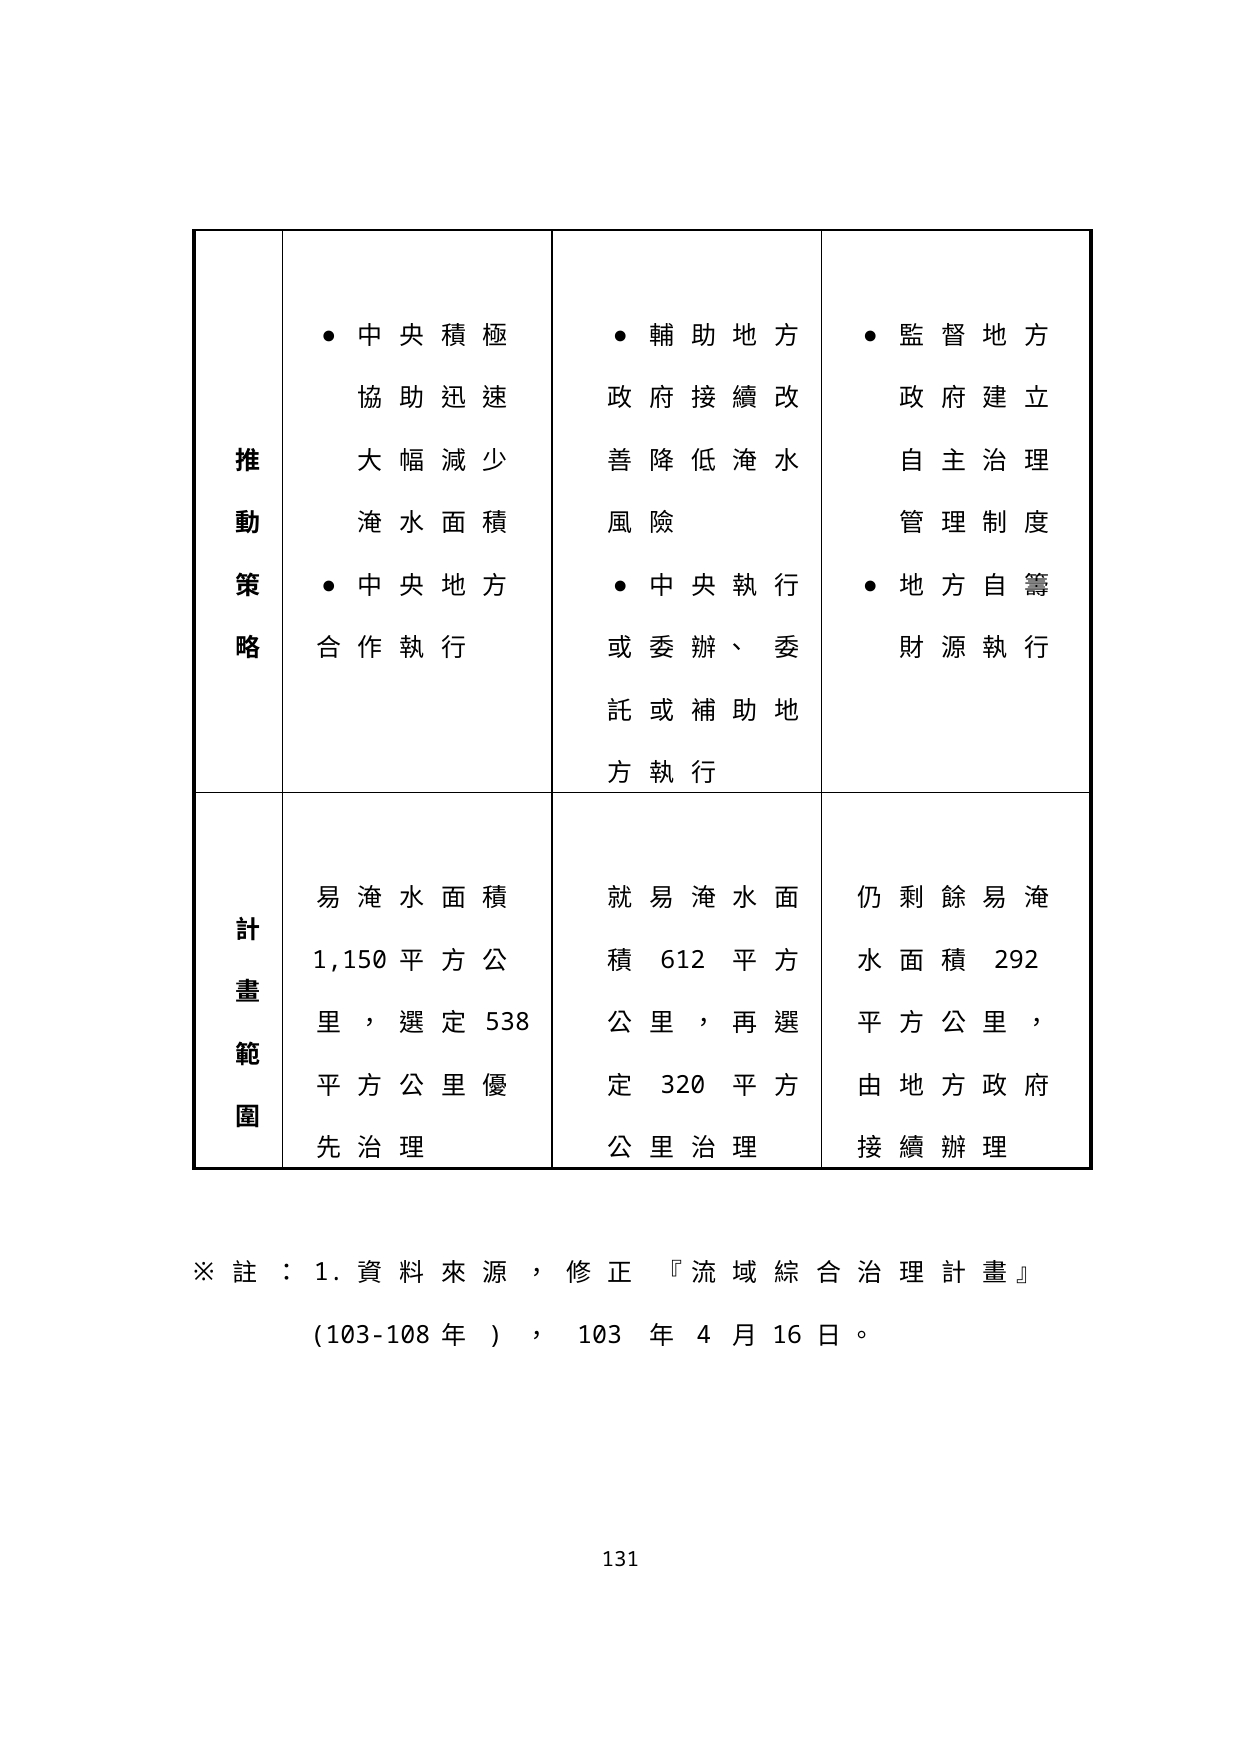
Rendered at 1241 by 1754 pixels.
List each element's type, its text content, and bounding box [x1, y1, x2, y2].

table_cell 仍剩餘易淹水面積292平方公里，由地方政府接續辦理 [822, 793, 1089, 1167]
table_cell ●輔助地方政府接續改善降低淹水風險 ●中央執行或委辦、委託或補助地方執行 [553, 231, 821, 792]
table_cell 易淹水面積1,150平方公里，選定538平方公里優先治理 [283, 793, 551, 1167]
table_cell ●監督地方政府建立自主治理管理制度 ●地方自籌財源執行 [822, 231, 1089, 792]
table_cell 計畫範圍 [196, 793, 282, 1167]
table_cell ●中央積極協助迅速大幅減少淹水面積 ●中央地方合作執行 [283, 231, 551, 792]
table_cell 就易淹水面積612平方公里，再選定320平方公里治理 [553, 793, 821, 1167]
table_cell 推動策略 [196, 231, 282, 792]
text ※註：1.資料來源，修正『流域綜合治理計畫』(103-108年)，103年4月16日。 [183, 1229, 1058, 1354]
